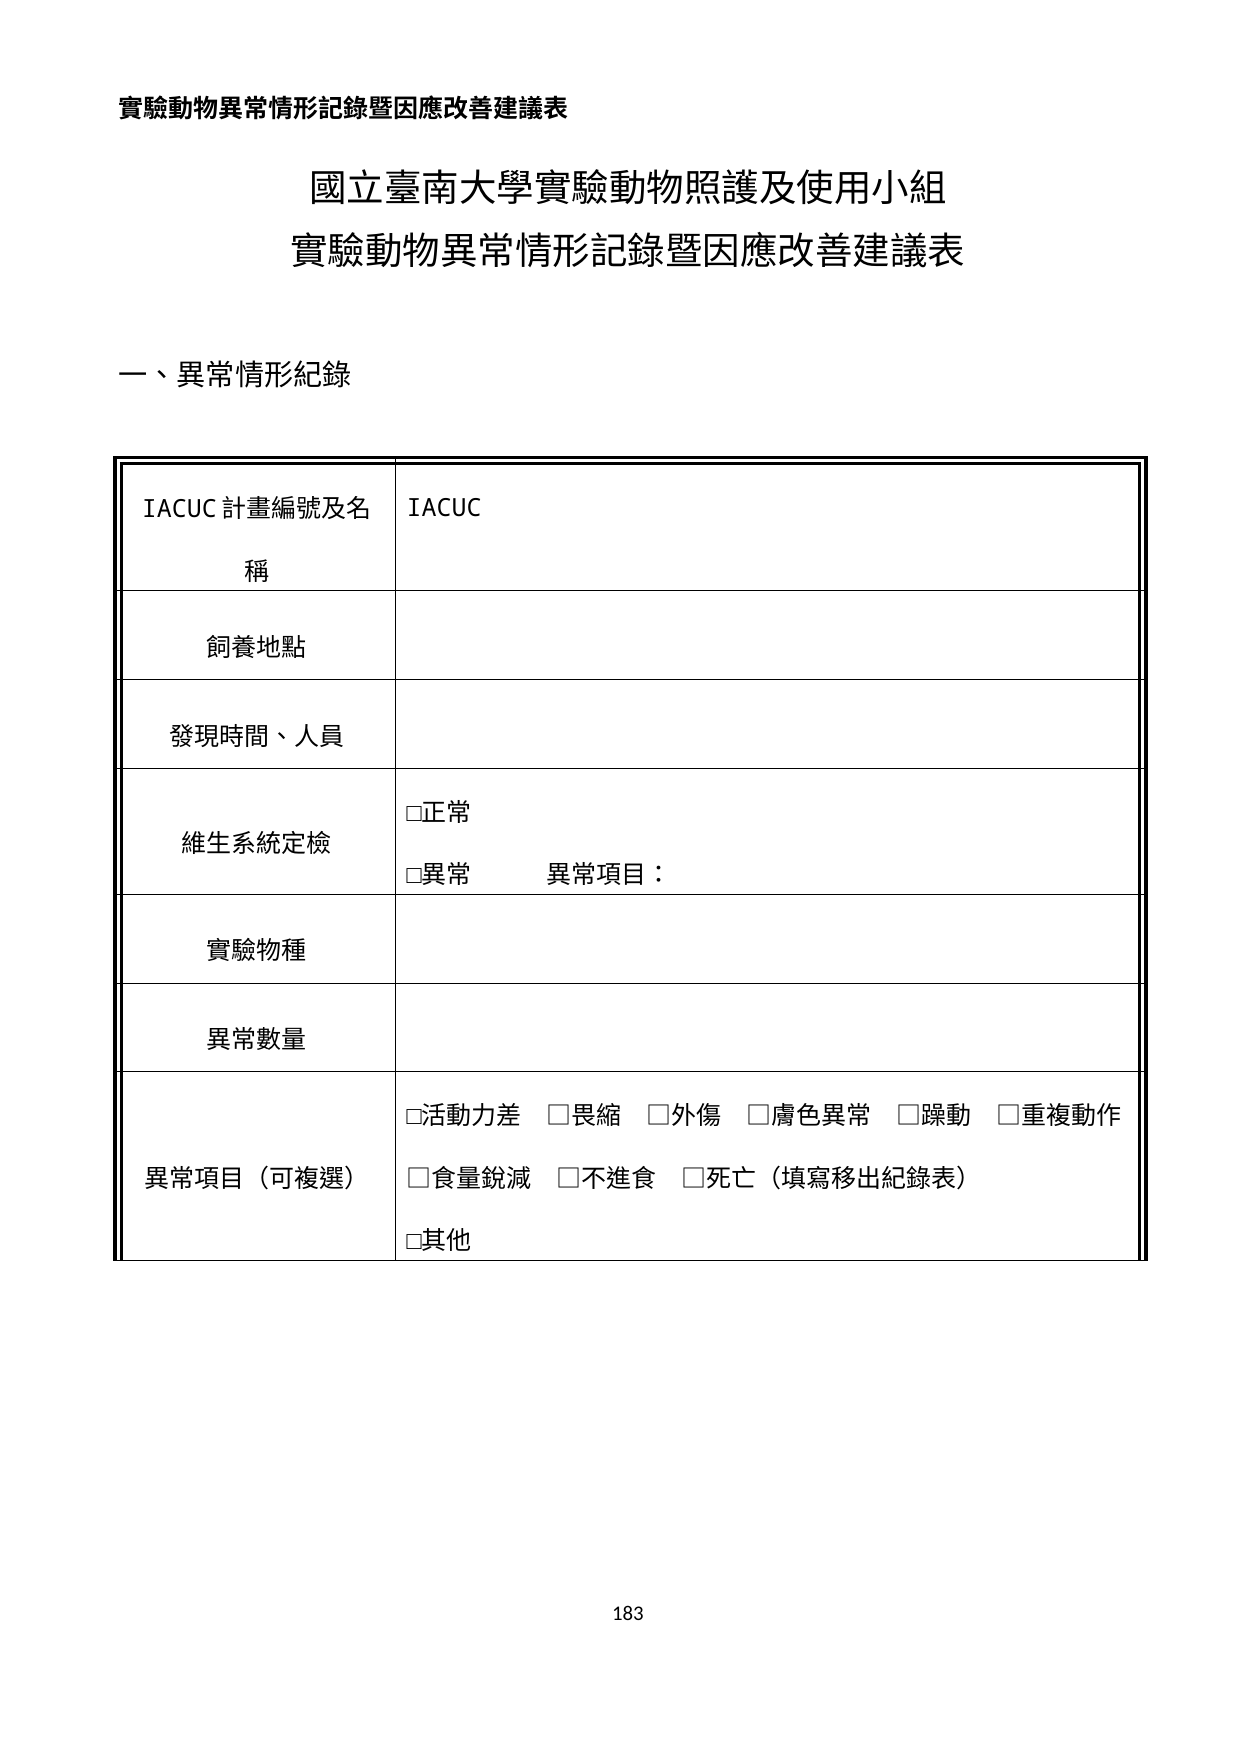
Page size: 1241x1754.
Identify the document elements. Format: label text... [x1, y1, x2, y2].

text 一、異常情形紀錄 [118, 331, 1137, 393]
table_cell 異常數量 [123, 984, 395, 1071]
table_cell 維生系統定檢 [123, 769, 395, 894]
table_cell [396, 895, 1138, 982]
table_cell □正常 □異常 異常項目： [396, 769, 1138, 894]
table_header IACUC [396, 459, 1143, 590]
table_cell [396, 984, 1138, 1071]
table_cell 發現時間、人員 [123, 680, 395, 768]
text 國立臺南大學實驗動物照護及使用小組 [118, 143, 1137, 206]
table_cell □活動力差 □畏縮 □外傷 □膚色異常 □躁動 □重複動作 □食量銳減 □不進食 □死亡（填寫移出紀錄表） □其他 [396, 1072, 1138, 1259]
table_header IACUC計畫編號及名稱 [118, 459, 395, 590]
table_cell 異常項目（可複選） [123, 1072, 395, 1259]
table_cell 實驗物種 [123, 895, 395, 982]
table_cell 飼養地點 [123, 591, 395, 679]
text 實驗動物異常情形記錄暨因應改善建議表 [118, 206, 1137, 268]
table_cell [396, 680, 1138, 768]
table_cell [396, 591, 1138, 679]
